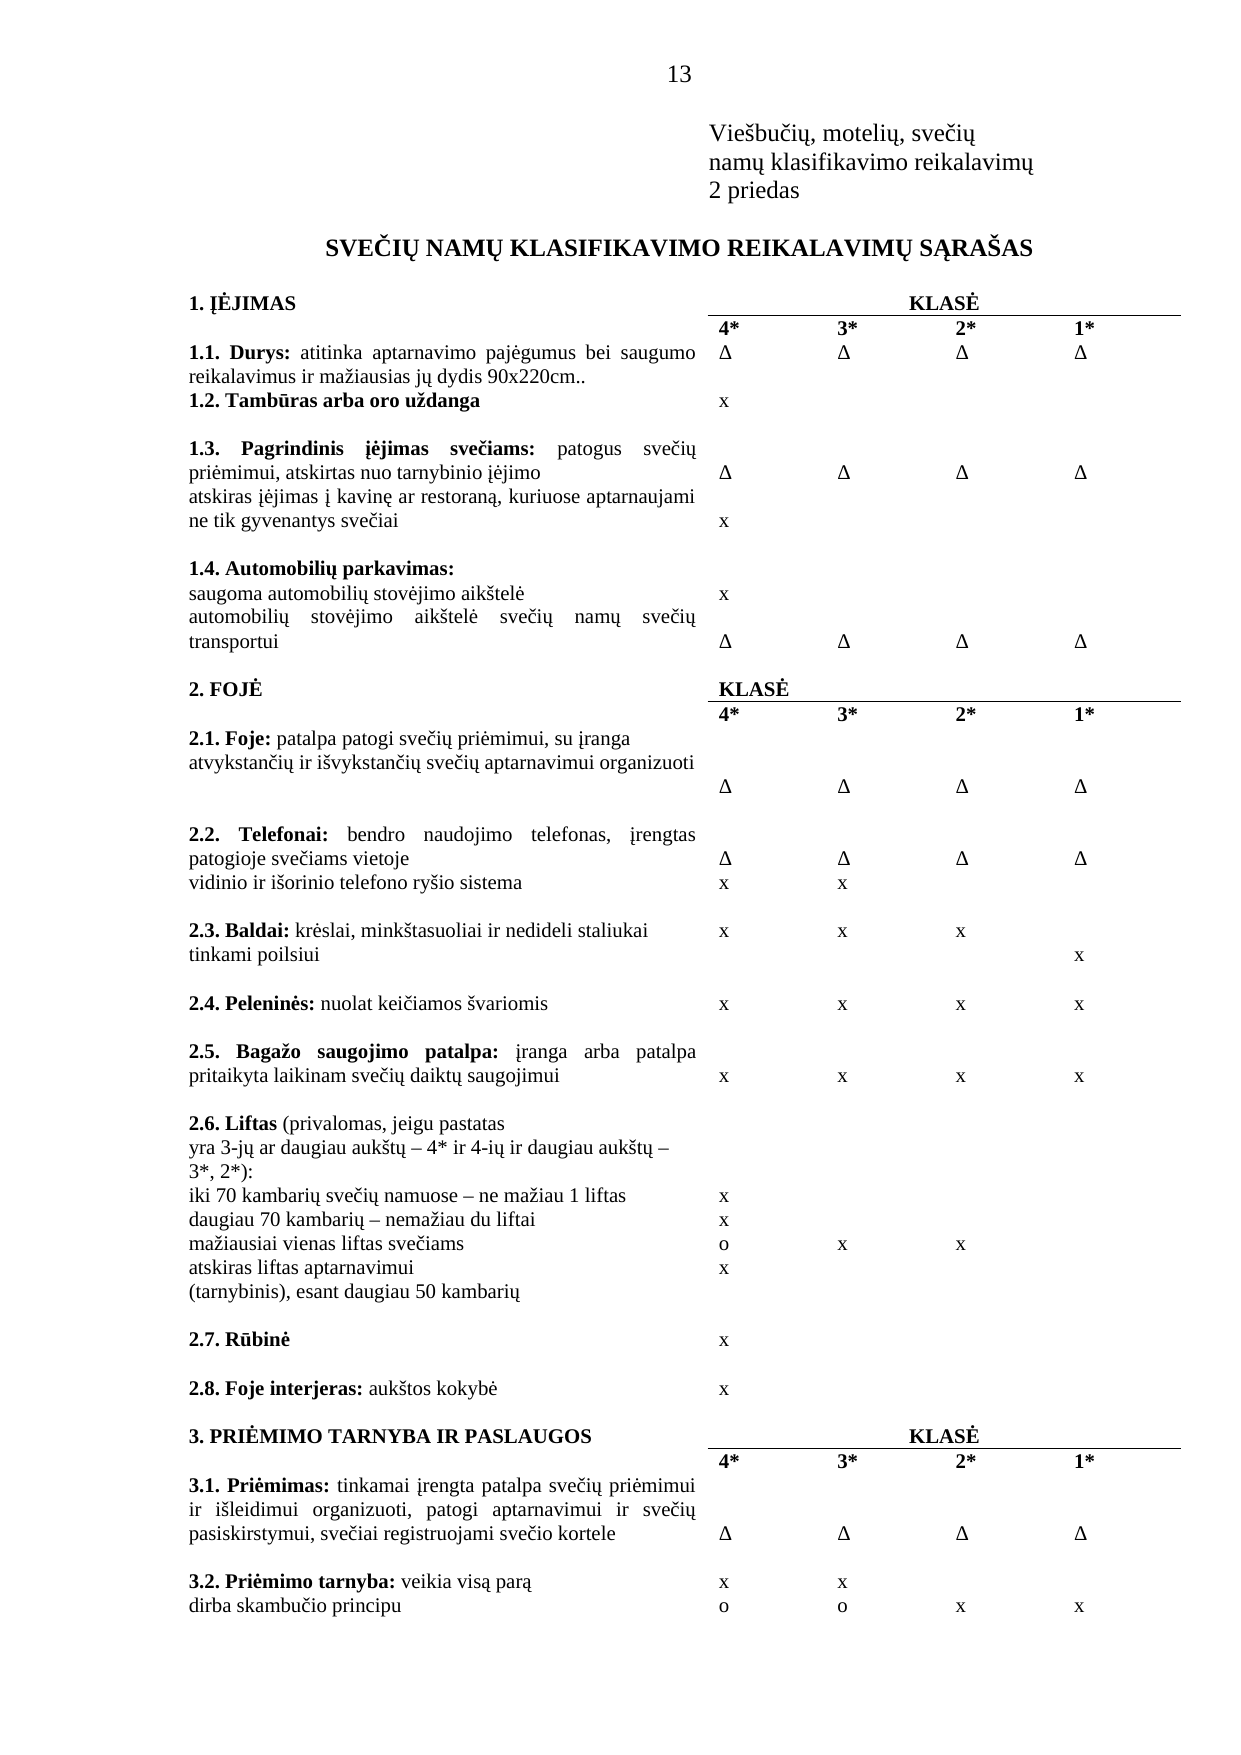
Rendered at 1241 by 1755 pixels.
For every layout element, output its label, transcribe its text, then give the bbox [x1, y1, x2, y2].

table_cell [1063, 1376, 1181, 1399]
table_cell [177, 894, 707, 918]
table_cell x [708, 1376, 826, 1399]
table_cell [944, 1545, 1063, 1569]
table_cell [1063, 1545, 1181, 1569]
table_cell x [708, 1207, 826, 1231]
table_cell [826, 1087, 944, 1111]
table_cell [708, 532, 826, 556]
table_cell Δ [1063, 436, 1181, 484]
table_cell x [826, 870, 944, 894]
table_cell [1063, 1351, 1181, 1376]
table_cell dirba skambučio principu [177, 1593, 707, 1617]
table_cell [708, 1303, 826, 1327]
table_cell 4* [708, 1449, 826, 1473]
table_cell [944, 1015, 1063, 1039]
table_cell [708, 1015, 826, 1039]
table_cell [1063, 1087, 1181, 1111]
table_cell [1063, 653, 1181, 677]
table_cell KLASĖ [708, 677, 1181, 701]
table_cell [1063, 1303, 1181, 1327]
table_cell x [708, 1328, 826, 1351]
table_cell [944, 1376, 1063, 1399]
table_cell o [708, 1231, 826, 1255]
table_cell [708, 1400, 826, 1424]
text Viešbučių, motelių, svečių [709, 118, 1181, 147]
table_cell [177, 315, 707, 340]
table_cell 1.2. Tambūras arba oro uždanga [177, 388, 707, 412]
text SVEČIŲ NAMŲ KLASIFIKAVIMO REIKALAVIMŲ SĄRAŠAS [177, 233, 1181, 262]
table_cell x [1063, 1039, 1181, 1087]
table_cell [1063, 556, 1181, 604]
table_cell [1063, 1279, 1181, 1303]
table_cell 3.1. Priėmimas: tinkamai įrengta patalpa svečių priėmimui ir išleidimui organizuoti, patogi aptarnavimui ir svečių pasiskirstymui, svečiai registruojami svečio kortele [177, 1473, 707, 1545]
table_cell 1* [1063, 1449, 1181, 1473]
table_cell Δ [944, 605, 1063, 653]
table_cell [1063, 1111, 1181, 1183]
table_cell [1063, 484, 1181, 532]
table_cell [826, 1545, 944, 1569]
text namų klasifikavimo reikalavimų [177, 147, 1181, 176]
table_cell x [1063, 943, 1181, 966]
table_header KLASĖ [708, 291, 1181, 315]
table_cell 2.8. Foje interjeras: aukštos kokybė [177, 1376, 707, 1399]
table_cell 3* [826, 702, 944, 726]
table_cell [826, 1376, 944, 1399]
table_cell Δ [944, 436, 1063, 484]
table_cell [1063, 1183, 1181, 1207]
table_cell [177, 412, 707, 436]
table_cell Δ [708, 1473, 826, 1545]
table_cell x [944, 1039, 1063, 1087]
table_cell [944, 870, 1063, 894]
table_cell 2.3. Baldai: krėslai, minkštasuoliai ir nedideli staliukai [177, 918, 707, 942]
table_cell Δ [944, 1473, 1063, 1545]
table_cell [944, 653, 1063, 677]
table_cell [1063, 966, 1181, 991]
table_cell 4* [708, 316, 826, 340]
table_cell Δ [826, 436, 944, 484]
table_cell x [826, 991, 944, 1014]
table_cell [708, 1545, 826, 1569]
table_cell [826, 388, 944, 412]
table_cell [1063, 1207, 1181, 1231]
table_cell KLASĖ [708, 1424, 1181, 1448]
table_cell [826, 1328, 944, 1351]
table_cell [826, 532, 944, 556]
table_cell 2.2. Telefonai: bendro naudojimo telefonas, įrengtas patogioje svečiams vietoje [177, 822, 707, 870]
table_cell x [944, 1231, 1063, 1255]
table_cell x [826, 1231, 944, 1255]
table_cell tinkami poilsiui [177, 943, 707, 966]
table_cell x [708, 870, 826, 894]
table_cell [708, 1279, 826, 1303]
table_cell iki 70 kambarių svečių namuose – ne mažiau 1 liftas [177, 1183, 707, 1207]
table_cell [1063, 894, 1181, 918]
table_cell [826, 412, 944, 436]
table_cell [708, 1111, 826, 1183]
table_cell daugiau 70 kambarių – nemažiau du liftai [177, 1207, 707, 1231]
table_cell [177, 966, 707, 991]
table_cell 2* [944, 316, 1063, 340]
table_cell o [708, 1593, 826, 1617]
table_cell Δ [826, 340, 944, 388]
table_cell [944, 1400, 1063, 1424]
table_cell [826, 894, 944, 918]
table_cell mažiausiai vienas liftas svečiams [177, 1231, 707, 1255]
table_cell [708, 966, 826, 991]
table_cell automobilių stovėjimo aikštelė svečių namų svečių transportui [177, 605, 707, 653]
table_cell Δ [826, 605, 944, 653]
table_cell [1063, 918, 1181, 942]
table_cell [826, 1303, 944, 1327]
table_cell [708, 1087, 826, 1111]
table_cell [177, 1351, 707, 1376]
table_cell 3* [826, 1449, 944, 1473]
table_cell [177, 798, 707, 822]
table_cell [708, 653, 826, 677]
table_cell [826, 1400, 944, 1424]
table_cell [944, 1303, 1063, 1327]
table_cell atskiras liftas aptarnavimui [177, 1255, 707, 1279]
table_cell [708, 894, 826, 918]
table_cell [944, 1255, 1063, 1279]
table_cell x [944, 991, 1063, 1014]
table_cell [177, 1400, 707, 1424]
table_cell [708, 412, 826, 436]
table_cell Δ [1063, 340, 1181, 388]
table_cell [708, 1351, 826, 1376]
table_cell [177, 1545, 707, 1569]
table_cell o [826, 1593, 944, 1617]
table_cell [708, 798, 826, 822]
table_cell [944, 1087, 1063, 1111]
table_cell x [708, 556, 826, 604]
table_cell [944, 943, 1063, 966]
table_cell [944, 1351, 1063, 1376]
table_cell 2* [944, 702, 1063, 726]
table_cell x [944, 1593, 1063, 1617]
table_cell Δ [708, 436, 826, 484]
table_cell [826, 1111, 944, 1183]
table_cell [1063, 1231, 1181, 1255]
table_cell [944, 1569, 1063, 1593]
table_cell [826, 943, 944, 966]
table_cell x [708, 1255, 826, 1279]
table_cell 1.4. Automobilių parkavimas: saugoma automobilių stovėjimo aikštelė [177, 556, 707, 604]
table_cell [177, 532, 707, 556]
table_cell x [708, 1569, 826, 1593]
table_cell [1063, 412, 1181, 436]
table_cell atskiras įėjimas į kavinę ar restoraną, kuriuose aptarnaujami ne tik gyvenantys svečiai [177, 484, 707, 532]
table_cell x [826, 918, 944, 942]
table_cell x [1063, 1593, 1181, 1617]
table_cell [1063, 532, 1181, 556]
table_cell x [944, 918, 1063, 942]
table_cell 2* [944, 1449, 1063, 1473]
table_cell 2.5. Bagažo saugojimo patalpa: įranga arba patalpa pritaikyta laikinam svečių daiktų saugojimui [177, 1039, 707, 1087]
table_cell x [708, 1039, 826, 1087]
table_cell Δ [944, 340, 1063, 388]
table_cell [944, 1183, 1063, 1207]
table_cell [944, 894, 1063, 918]
table_cell Δ [826, 822, 944, 870]
table_cell 2.4. Peleninės: nuolat keičiamos švariomis [177, 991, 707, 1014]
table_cell Δ [944, 822, 1063, 870]
table_cell [826, 484, 944, 532]
table_cell [826, 798, 944, 822]
table_cell [826, 1015, 944, 1039]
table_cell [177, 1303, 707, 1327]
table_cell x [826, 1039, 944, 1087]
table_cell Δ [708, 340, 826, 388]
table_cell 1* [1063, 316, 1181, 340]
table_cell [944, 1328, 1063, 1351]
table_cell 1* [1063, 702, 1181, 726]
table_cell 2.7. Rūbinė [177, 1328, 707, 1351]
table_cell 2. FOJĖ [177, 677, 707, 701]
table_cell [944, 966, 1063, 991]
table_cell 1.3. Pagrindinis įėjimas svečiams: patogus svečių priėmimui, atskirtas nuo tarnybinio įėjimo [177, 436, 707, 484]
table_cell 3. PRIĖMIMO TARNYBA IR PASLAUGOS [177, 1424, 707, 1448]
table_cell vidinio ir išorinio telefono ryšio sistema [177, 870, 707, 894]
table_cell 4* [708, 702, 826, 726]
table_cell x [708, 918, 826, 942]
table_cell [826, 1183, 944, 1207]
table_cell 3* [826, 316, 944, 340]
table_cell [826, 1351, 944, 1376]
table_cell [944, 1207, 1063, 1231]
table_cell Δ [826, 726, 944, 798]
table_cell [708, 943, 826, 966]
table_cell Δ [708, 822, 826, 870]
table_cell [177, 653, 707, 677]
table_cell [177, 1015, 707, 1039]
table_cell [177, 1448, 707, 1473]
table_cell x [708, 484, 826, 532]
table_cell [944, 532, 1063, 556]
table_cell [944, 1111, 1063, 1183]
table_cell [1063, 870, 1181, 894]
table_cell [1063, 1015, 1181, 1039]
text 2 priedas [177, 176, 1181, 204]
table_cell [826, 1207, 944, 1231]
table_cell x [708, 1183, 826, 1207]
table_cell Δ [1063, 726, 1181, 798]
table_cell [1063, 1255, 1181, 1279]
table_cell [826, 653, 944, 677]
table_cell [826, 556, 944, 604]
table_cell [826, 1279, 944, 1303]
table_cell 2.1. Foje: patalpa patogi svečių priėmimui, su įranga atvykstančių ir išvykstančių svečių aptarnavimui organizuoti [177, 726, 707, 798]
table_cell [1063, 1328, 1181, 1351]
table_cell (tarnybinis), esant daugiau 50 kambarių [177, 1279, 707, 1303]
table_cell [1063, 798, 1181, 822]
table_header 1. ĮĖJIMAS [177, 291, 707, 315]
table_cell [944, 412, 1063, 436]
table_cell 2.6. Liftas (privalomas, jeigu pastatas yra 3-jų ar daugiau aukštų – 4* ir 4-ių ir daugiau aukštų – 3*, 2*): [177, 1111, 707, 1183]
table_cell 1.1. Durys: atitinka aptarnavimo pajėgumus bei saugumo reikalavimus ir mažiausias jų dydis 90x220cm.. [177, 340, 707, 388]
table_cell Δ [944, 726, 1063, 798]
table_cell Δ [1063, 605, 1181, 653]
table_cell [177, 1087, 707, 1111]
table_cell [944, 556, 1063, 604]
table_cell x [826, 1569, 944, 1593]
table_cell 3.2. Priėmimo tarnyba: veikia visą parą [177, 1569, 707, 1593]
table_cell [177, 701, 707, 726]
table_cell [944, 798, 1063, 822]
table_cell Δ [826, 1473, 944, 1545]
table_cell [944, 1279, 1063, 1303]
table_cell [826, 966, 944, 991]
table_cell [1063, 1400, 1181, 1424]
table_cell x [708, 991, 826, 1014]
table_cell [826, 1255, 944, 1279]
table_cell Δ [708, 726, 826, 798]
table_cell [944, 484, 1063, 532]
table_cell Δ [1063, 822, 1181, 870]
table_cell Δ [1063, 1473, 1181, 1545]
table_cell [944, 388, 1063, 412]
table_cell x [1063, 991, 1181, 1014]
table_cell [1063, 388, 1181, 412]
table_cell Δ [708, 605, 826, 653]
table_cell x [708, 388, 826, 412]
table_cell [1063, 1569, 1181, 1593]
